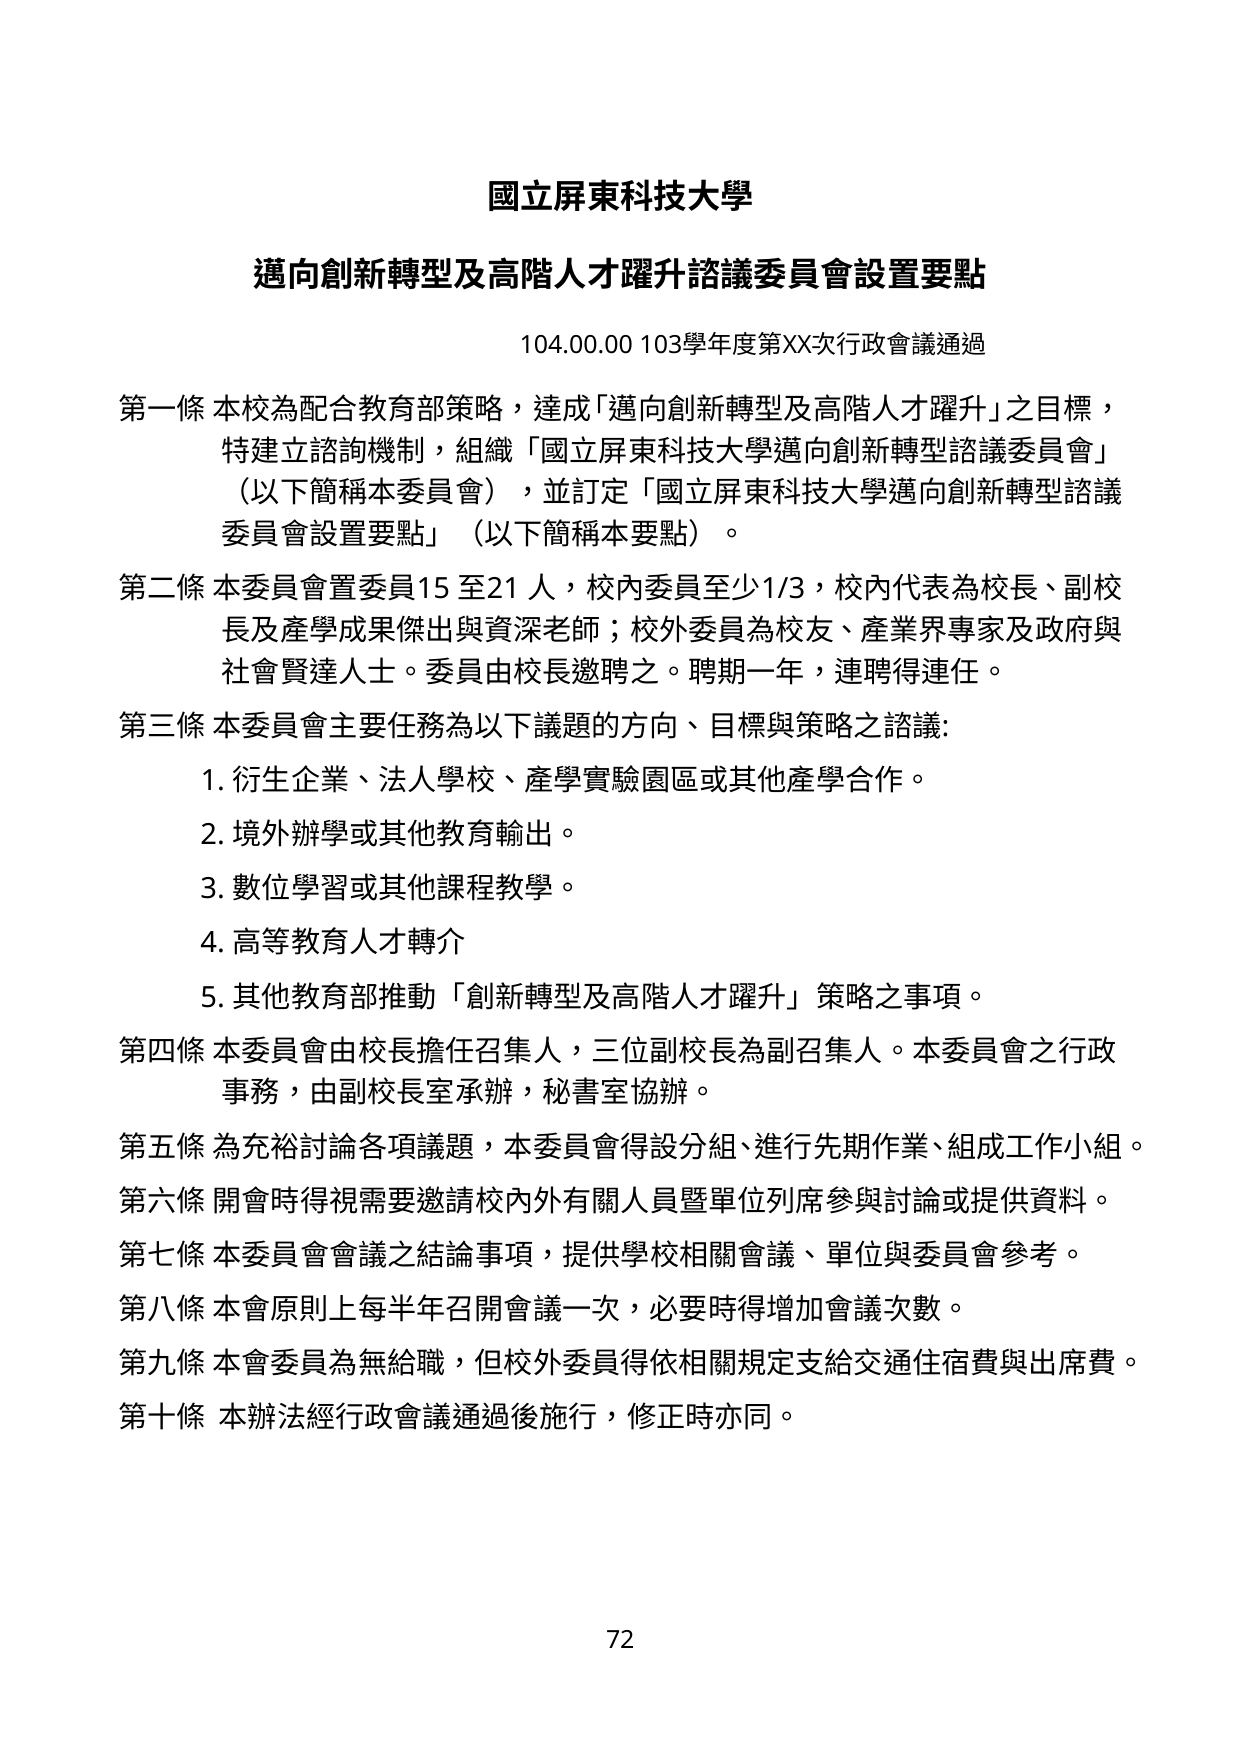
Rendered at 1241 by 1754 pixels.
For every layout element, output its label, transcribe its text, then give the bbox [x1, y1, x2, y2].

text 第一條 本校為配合教育部策略，達成「邁向創新轉型及高階人才躍升」之目標，特建立諮詢機制，組織「國立屏東科技大學邁向創新轉型諮議委員會」（以下簡稱本委員會），並訂定「國立屏東科技大學邁向創新轉型諮議委員會設置要點」（以下簡稱本要點）。 [118, 386, 1122, 553]
text 第四條 本委員會由校長擔任召集人，三位副校長為副召集人。本委員會之行政事務，由副校長室承辦，秘書室協辦。 [118, 1028, 1122, 1111]
text 第三條 本委員會主要任務為以下議題的方向、目標與策略之諮議: [118, 703, 1122, 744]
text 3. 數位學習或其他課程教學。 [177, 865, 1110, 907]
text 104.00.00 103學年度第XX次行政會議通過 [118, 325, 1122, 361]
text 4. 高等教育人才轉介 [177, 919, 1110, 961]
text 第七條 本委員會會議之結論事項，提供學校相關會議、單位與委員會參考。 [118, 1232, 1122, 1274]
text 第五條 為充裕討論各項議題，本委員會得設分組、進行先期作業、組成工作小組。 [118, 1124, 1122, 1165]
text 第六條 開會時得視需要邀請校內外有關人員暨單位列席參與討論或提供資料。 [118, 1178, 1122, 1219]
text 第十條 本辦法經行政會議通過後施行，修正時亦同。 [118, 1394, 1122, 1436]
text 第二條 本委員會置委員15 至21 人，校內委員至少1/3，校內代表為校長、副校長及產學成果傑出與資深老師；校外委員為校友、產業界專家及政府與社會賢達人士。委員由校長邀聘之。聘期一年，連聘得連任。 [118, 565, 1122, 690]
text 第八條 本會原則上每半年召開會議一次，必要時得增加會議次數。 [118, 1286, 1122, 1328]
text 國立屏東科技大學 [118, 170, 1122, 218]
text 第九條 本會委員為無給職，但校外委員得依相關規定支給交通住宿費與出席費。 [118, 1340, 1122, 1382]
text 5. 其他教育部推動「創新轉型及高階人才躍升」策略之事項。 [177, 974, 1110, 1015]
text 邁向創新轉型及高階人才躍升諮議委員會設置要點 [118, 248, 1122, 296]
text 2. 境外辦學或其他教育輸出。 [177, 811, 1110, 853]
text 1. 衍生企業、法人學校、產學實驗園區或其他產學合作。 [177, 757, 1110, 799]
